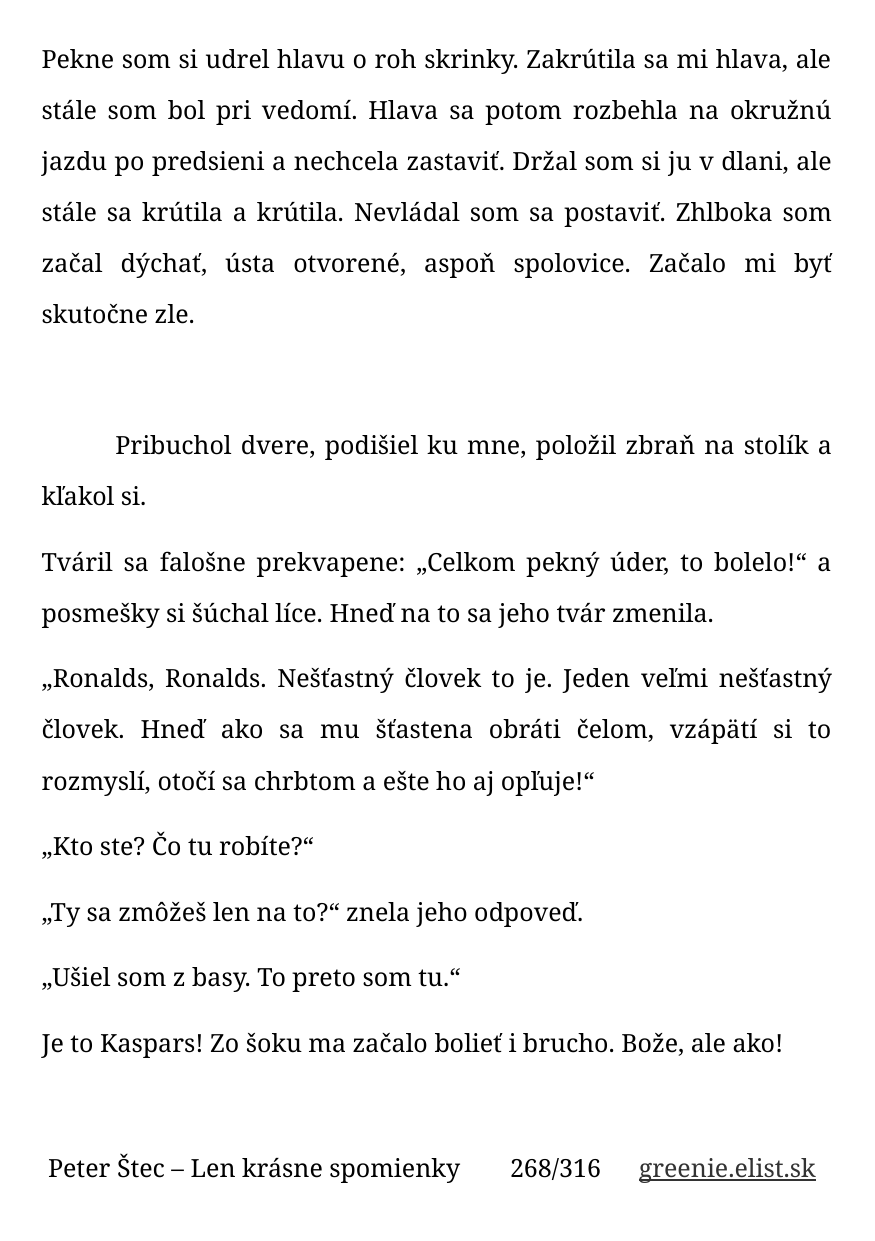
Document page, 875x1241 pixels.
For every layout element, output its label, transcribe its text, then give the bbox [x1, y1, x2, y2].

text „Ronalds, Ronalds. Nešťastný človek to je. Jeden veľmi nešťastný človek. Hneď ako sa mu šťastena obráti čelom, vzápätí si to rozmyslí, otočí sa chrbtom a ešte ho aj opľuje!“ [41, 661, 833, 797]
text „Ty sa zmôžeš len na to?“ znela jeho odpoveď. [41, 894, 833, 928]
text Je to Kaspars! Zo šoku ma začalo bolieť i brucho. Bože, ale ako! [41, 1026, 833, 1060]
text Pribuchol dvere, podišiel ku mne, položil zbraň na stolík a kľakol si. [41, 428, 833, 513]
text Pekne som si udrel hlavu o roh skrinky. Zakrútila sa mi hlava, ale stále som bol pri vedomí. Hlava sa potom rozbehla na okružnú jazdu po predsieni a nechcela zastaviť. Držal som si ju v dlani, ale stále sa krútila a krútila. Nevládal som sa postaviť. Zhlboka som začal dýchať, ústa otvorené, aspoň spolovice. Začalo mi byť skutočne zle. [41, 41, 833, 331]
text Tváril sa falošne prekvapene: „Celkom pekný úder, to bolelo!“ a posmešky si šúchal líce. Hneď na to sa jeho tvár zmenila. [41, 544, 833, 629]
text „Kto ste? Čo tu robíte?“ [41, 829, 833, 863]
text „Ušiel som z basy. To preto som tu.“ [41, 960, 833, 994]
